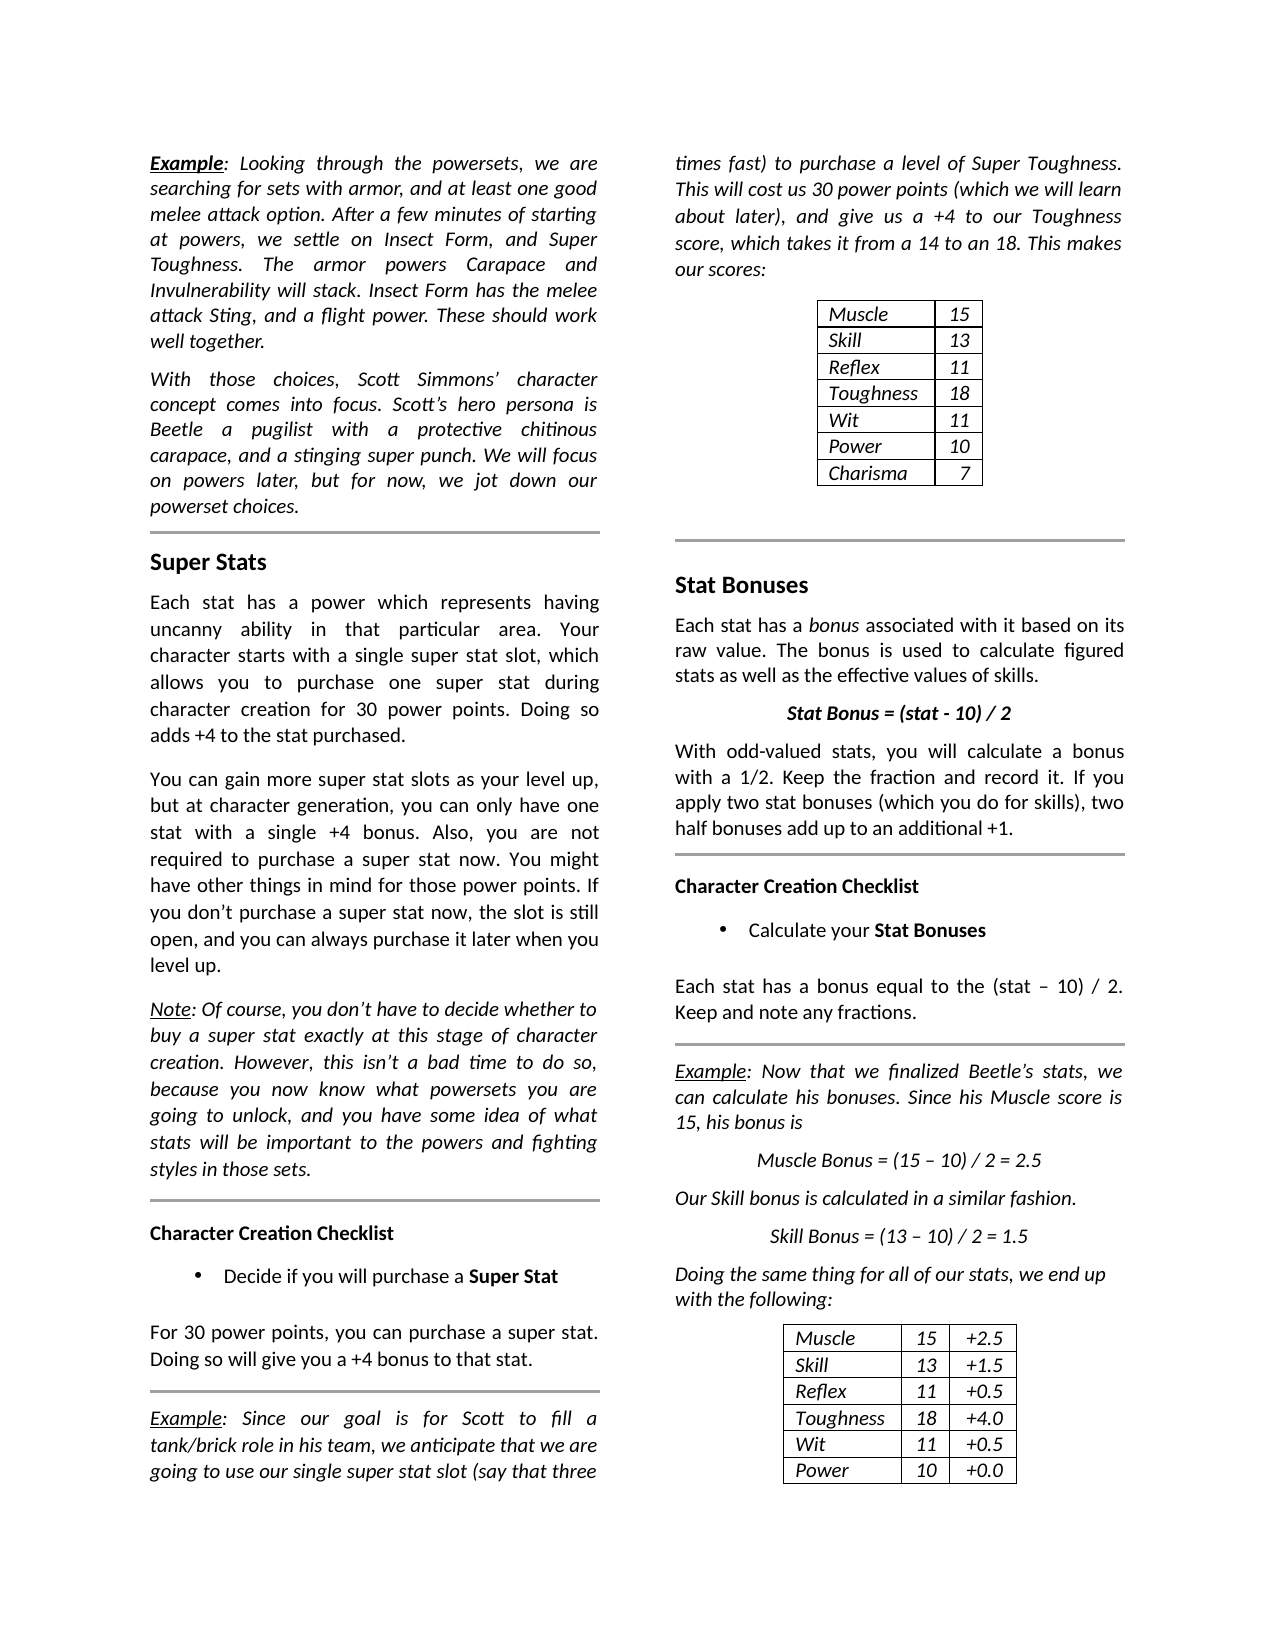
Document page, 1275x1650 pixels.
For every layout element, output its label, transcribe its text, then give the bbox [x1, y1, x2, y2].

text Each stat has a bonus equal to the (stat – 10) / 2. Keep and note any fractions. [675, 973, 1125, 1025]
table_cell 11 [936, 354, 982, 379]
table_cell Skill [818, 328, 934, 353]
table_cell 11 [902, 1378, 949, 1404]
table_cell +1.5 [950, 1352, 1016, 1377]
subtitle Example: Looking through the powersets, we are searching for sets with armor, and at least one good melee attack option. After a few minutes of starting at powers, we settle on Insect Form, and Super Toughness. The armor powers Carapace and Invulnerability will stack. Insect Form has the melee attack Sting, and a flight power. These should work well together. [150, 150, 600, 353]
text Each stat has a power which represents having uncanny ability in that particular area. Your character starts with a single super stat slot, which allows you to purchase one super stat during character creation for 30 power points. Doing so adds +4 to the stat purchased. [150, 589, 600, 748]
table_cell 13 [936, 328, 982, 353]
table_cell 11 [902, 1431, 949, 1457]
table_cell 11 [936, 407, 982, 432]
table_cell +4.0 [950, 1405, 1016, 1430]
table_cell Power [818, 433, 934, 459]
table_cell +0.5 [950, 1378, 1016, 1404]
table_cell Charisma [818, 460, 934, 485]
text Stat Bonus = (stat - 10) / 2 [675, 701, 1125, 726]
table_header Muscle [818, 301, 934, 326]
table_cell +0.5 [950, 1431, 1016, 1457]
text Our Skill bonus is calculated in a similar fashion. [675, 1185, 1125, 1211]
table_header 15 [902, 1325, 949, 1351]
text Note: Of course, you don’t have to decide whether to buy a super stat exactly at this stage of character creation. However, this isn’t a bad time to do so, because you now know what powersets you are going to unlock, and you have some idea of what stats will be important to the powers and fighting styles in those sets. [150, 996, 600, 1181]
table_cell Wit [784, 1431, 901, 1457]
text With those choices, Scott Simmons’ character concept comes into focus. Scott’s hero persona is Beetle a pugilist with a protective chitinous carapace, and a stinging super punch. We will focus on powers later, but for now, we jot down our powerset choices. [150, 366, 600, 518]
text Skill Bonus = (13 – 10) / 2 = 1.5 [675, 1223, 1125, 1248]
text Muscle Bonus = (15 – 10) / 2 = 2.5 [675, 1147, 1125, 1173]
text Each stat has a bonus associated with it based on its raw value. The bonus is used to calculate figured stats as well as the effective values of skills. [675, 612, 1125, 688]
text With odd-valued stats, you will calculate a bonus with a 1/2. Keep the fraction and record it. If you apply two stat bonuses (which you do for skills), two half bonuses add up to an additional +1. [675, 738, 1125, 840]
table_cell 7 [936, 460, 982, 485]
text You can gain more super stat slots as your level up, but at character generation, you can only have one stat with a single +4 bonus. Also, you are not required to purchase a super stat now. You might have other things in mind for those power points. If you don’t purchase a super stat now, the slot is still open, and you can always purchase it later when you level up. [150, 766, 600, 978]
table_cell Reflex [784, 1378, 901, 1404]
text Character Creation Checklist [150, 1220, 600, 1246]
table_header +2.5 [950, 1325, 1016, 1351]
list Calculate your Stat Bonuses [719, 917, 1125, 942]
table_cell +0.0 [950, 1458, 1016, 1483]
table_cell Wit [818, 407, 934, 432]
table_cell 10 [936, 433, 982, 459]
text Doing the same thing for all of our stats, we end up with the following: [675, 1261, 1125, 1312]
table_cell 10 [902, 1458, 949, 1483]
table_cell 18 [936, 380, 982, 406]
text Example: Now that we finalized Beetle’s stats, we can calculate his bonuses. Since his Muscle score is 15, his bonus is [675, 1058, 1125, 1135]
text times fast) to purchase a level of Super Toughness. This will cost us 30 power points (which we will learn about later), and give us a +4 to our Toughness score, which takes it from a 14 to an 18. This makes our scores: [675, 150, 1125, 282]
table_header 15 [936, 301, 982, 326]
table_cell Toughness [818, 380, 934, 406]
table_cell Toughness [784, 1405, 901, 1430]
table_cell Power [784, 1458, 901, 1483]
table_cell 13 [902, 1352, 949, 1377]
list Decide if you will purchase a Super Stat [194, 1264, 600, 1289]
table_cell Skill [784, 1352, 901, 1377]
table_cell Reflex [818, 354, 934, 379]
table_header Muscle [784, 1325, 901, 1351]
table_cell 18 [902, 1405, 949, 1430]
subtitle Stat Bonuses [675, 569, 1125, 599]
text Super Stats [150, 546, 600, 577]
text Character Creation Checklist [675, 874, 1125, 899]
text For 30 power points, you can purchase a super stat. Doing so will give you a +4 bonus to that stat. [150, 1319, 600, 1372]
text Example: Since our goal is for Scott to fill a tank/brick role in his team, we anticipate that we are going to use our single super stat slot (say that three [150, 1405, 600, 1484]
